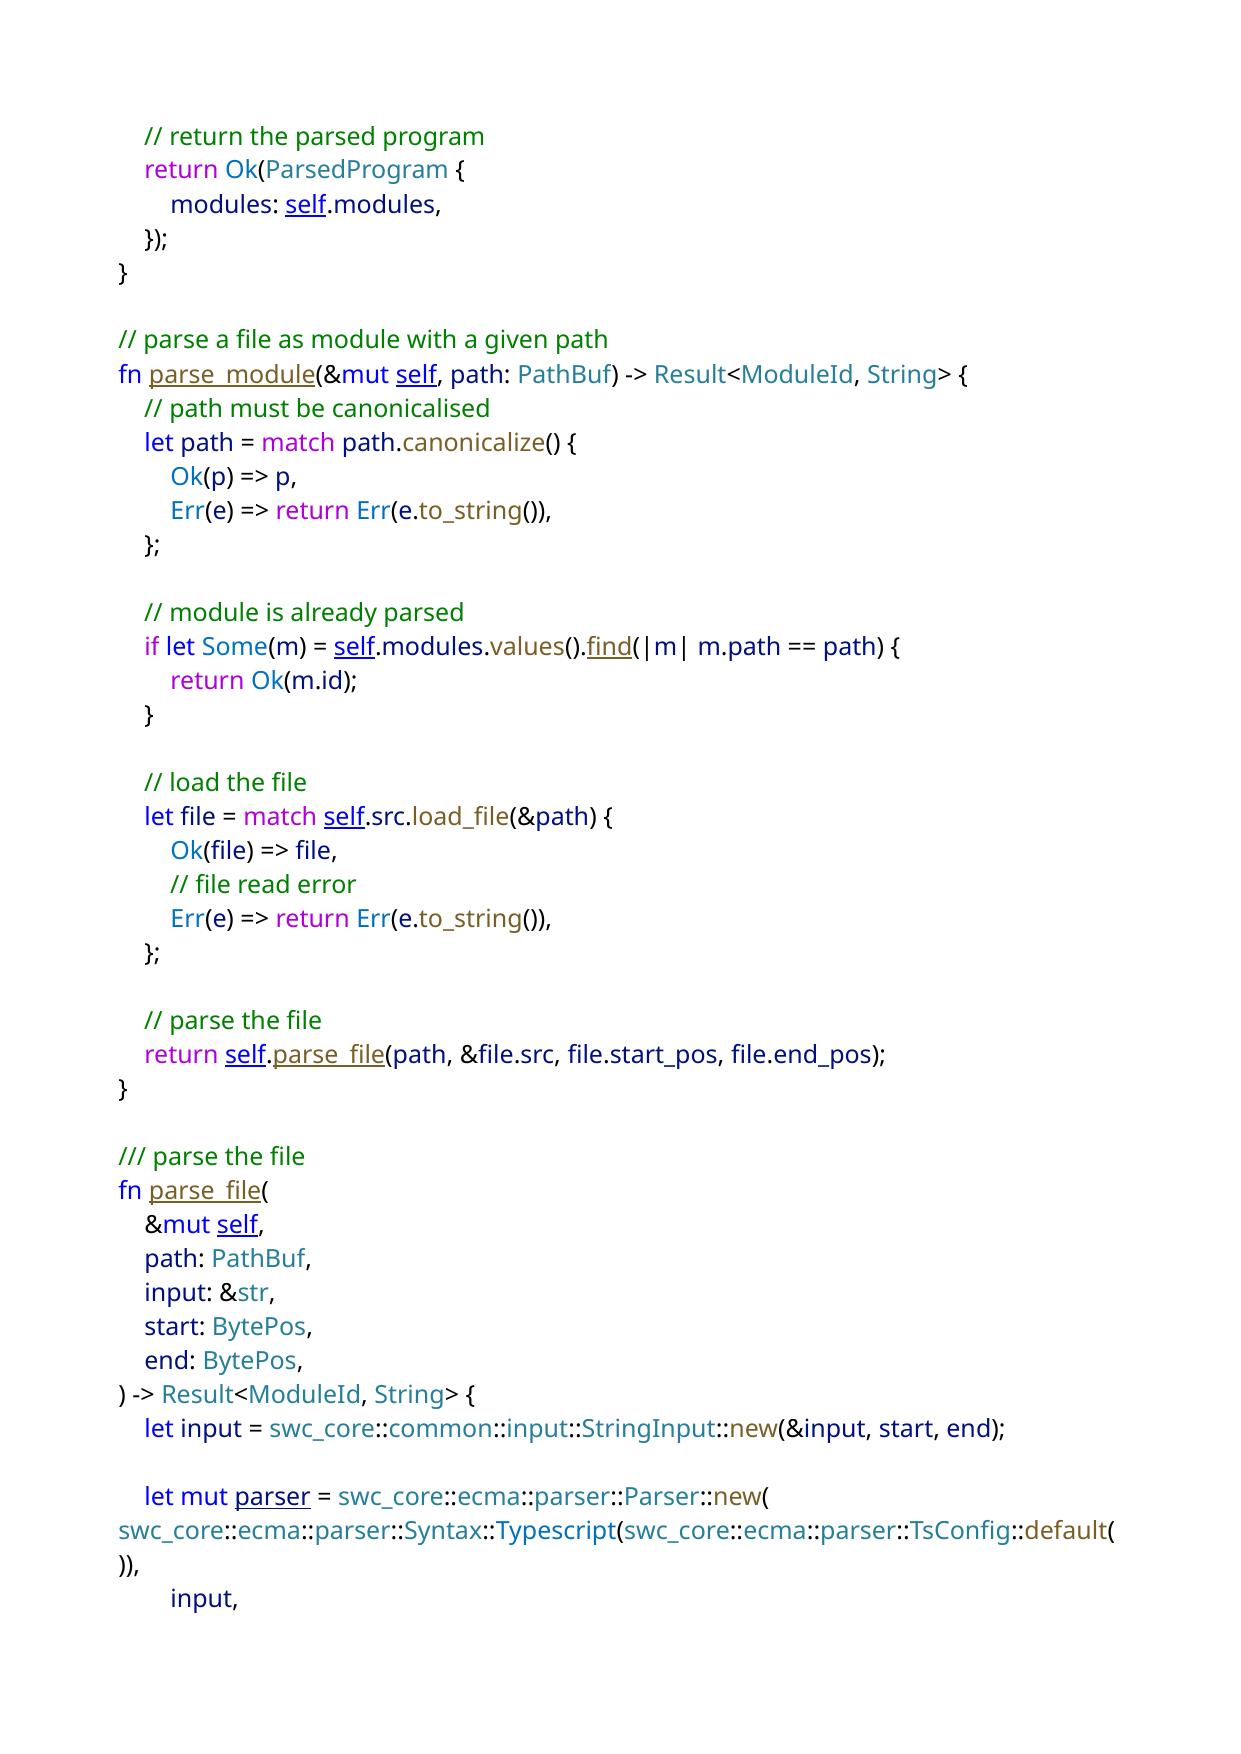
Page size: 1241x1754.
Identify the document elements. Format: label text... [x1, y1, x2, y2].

text return self.parse_file(path, &file.src, file.start_pos, file.end_pos); [118, 1037, 1122, 1071]
text Ok(p) => p, [118, 458, 1122, 492]
text } [118, 1071, 1122, 1105]
text // load the file [118, 764, 1122, 798]
text // parse a file as module with a given path [118, 322, 1122, 356]
text end: BytePos, [118, 1343, 1122, 1377]
text } [118, 254, 1122, 288]
text }; [118, 935, 1122, 969]
text return Ok(ParsedProgram { [118, 152, 1122, 186]
text // parse the file [118, 1002, 1122, 1037]
text Err(e) => return Err(e.to_string()), [118, 901, 1122, 935]
text Ok(file) => file, [118, 832, 1122, 867]
text fn parse_module(&mut self, path: PathBuf) -> Result<ModuleId, String> { [118, 356, 1122, 390]
text ) -> Result<ModuleId, String> { [118, 1377, 1122, 1411]
text modules: self.modules, [118, 186, 1122, 220]
text input: &str, [118, 1275, 1122, 1309]
text } [118, 697, 1122, 731]
text fn parse_file( [118, 1172, 1122, 1207]
text path: PathBuf, [118, 1241, 1122, 1275]
text }; [118, 527, 1122, 561]
text }); [118, 220, 1122, 254]
text &mut self, [118, 1207, 1122, 1241]
text // file read error [118, 867, 1122, 901]
text let path = match path.canonicalize() { [118, 424, 1122, 458]
text swc_core::ecma::parser::Syntax::Typescript(swc_core::ecma::parser::TsConfig::default()), [118, 1513, 1122, 1581]
text // return the parsed program [118, 118, 1122, 152]
text // path must be canonicalised [118, 390, 1122, 424]
text return Ok(m.id); [118, 662, 1122, 697]
text if let Some(m) = self.modules.values().find(|m| m.path == path) { [118, 628, 1122, 662]
text let file = match self.src.load_file(&path) { [118, 798, 1122, 832]
text let mut parser = swc_core::ecma::parser::Parser::new( [118, 1479, 1122, 1513]
text start: BytePos, [118, 1309, 1122, 1343]
text input, [118, 1581, 1122, 1615]
text /// parse the file [118, 1138, 1122, 1172]
text Err(e) => return Err(e.to_string()), [118, 492, 1122, 527]
text // module is already parsed [118, 594, 1122, 628]
text let input = swc_core::common::input::StringInput::new(&input, start, end); [118, 1411, 1122, 1445]
